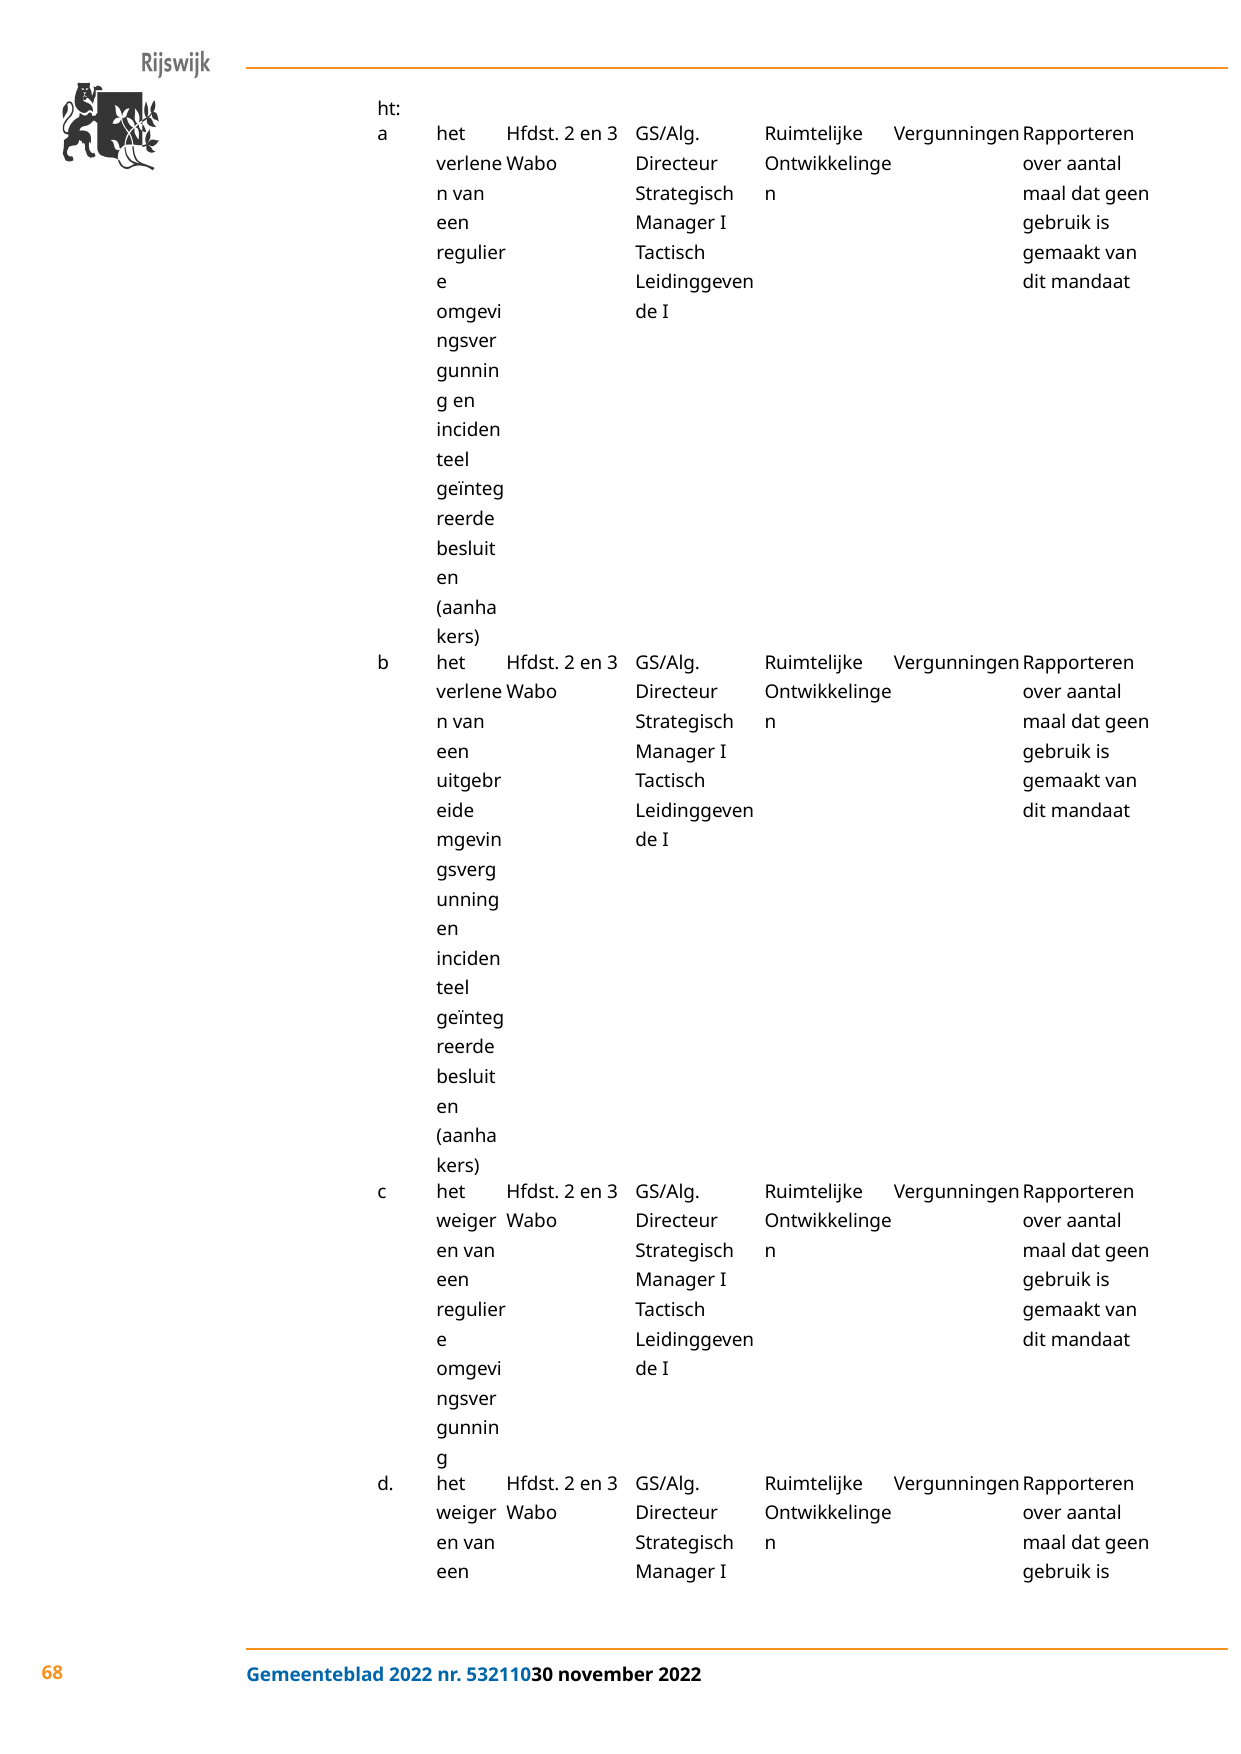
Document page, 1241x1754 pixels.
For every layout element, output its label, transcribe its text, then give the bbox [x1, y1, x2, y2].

table_cell GS/Alg. Directeur Strategisch Manager I Tactisch Leidinggevende I [635, 121, 764, 649]
table_cell Ruimtelijke Ontwikkelingen [764, 649, 893, 1178]
table_cell [894, 95, 1022, 121]
table_cell [1023, 95, 1152, 121]
table_cell Rapporteren over aantal maal dat geen gebruik is gemaakt van dit mandaat [1023, 1178, 1152, 1470]
table_cell GS/Alg. Directeur Strategisch Manager I Tactisch Leidinggevende I [635, 1178, 764, 1470]
picture [41, 47, 231, 172]
table_cell [248, 121, 377, 649]
table_cell [635, 95, 764, 121]
table_cell Hfdst. 2 en 3 Wabo [506, 1178, 635, 1470]
table_cell Hfdst. 2 en 3 Wabo [506, 1470, 635, 1584]
table_cell het verlenen van een uitgebreide mgevingsvergunning en incidenteel geïntegreerde besluiten (aanhakers) [377, 649, 506, 1178]
table_cell het weigeren van een [377, 1470, 506, 1584]
table_cell Vergunningen [894, 1178, 1022, 1470]
table_cell Rapporteren over aantal maal dat geen gebruik is gemaakt van dit mandaat [1023, 649, 1152, 1178]
table_cell GS/Alg. Directeur Strategisch Manager I [635, 1470, 764, 1584]
table_cell [764, 95, 893, 121]
table_cell het weigeren van een reguliere omgevingsvergunning [377, 1178, 506, 1470]
table_cell Rapporteren over aantal maal dat geen gebruik is gemaakt van dit mandaat [1023, 121, 1152, 649]
table_cell het verlenen van een reguliere omgevingsvergunning en incidenteel geïntegreerde besluiten (aanhakers) [377, 121, 506, 649]
table_cell Hfdst. 2 en 3 Wabo [506, 649, 635, 1178]
table_cell Vergunningen [894, 649, 1022, 1178]
table_cell Ruimtelijke Ontwikkelingen [764, 1470, 893, 1584]
table_cell [506, 95, 635, 121]
table_cell Rapporteren over aantal maal dat geen gebruik is [1023, 1470, 1152, 1584]
table_cell [248, 1178, 377, 1470]
table_cell [248, 95, 377, 121]
table_cell Ruimtelijke Ontwikkelingen [764, 121, 893, 649]
table_cell Ruimtelijke Ontwikkelingen [764, 1178, 893, 1470]
table_cell [248, 1470, 377, 1584]
table_cell ht: [377, 95, 506, 121]
table_cell Vergunningen [894, 121, 1022, 649]
table_cell Vergunningen [894, 1470, 1022, 1584]
table_cell GS/Alg. Directeur Strategisch Manager I Tactisch Leidinggevende I [635, 649, 764, 1178]
table_cell Hfdst. 2 en 3 Wabo [506, 121, 635, 649]
table_cell [248, 649, 377, 1178]
